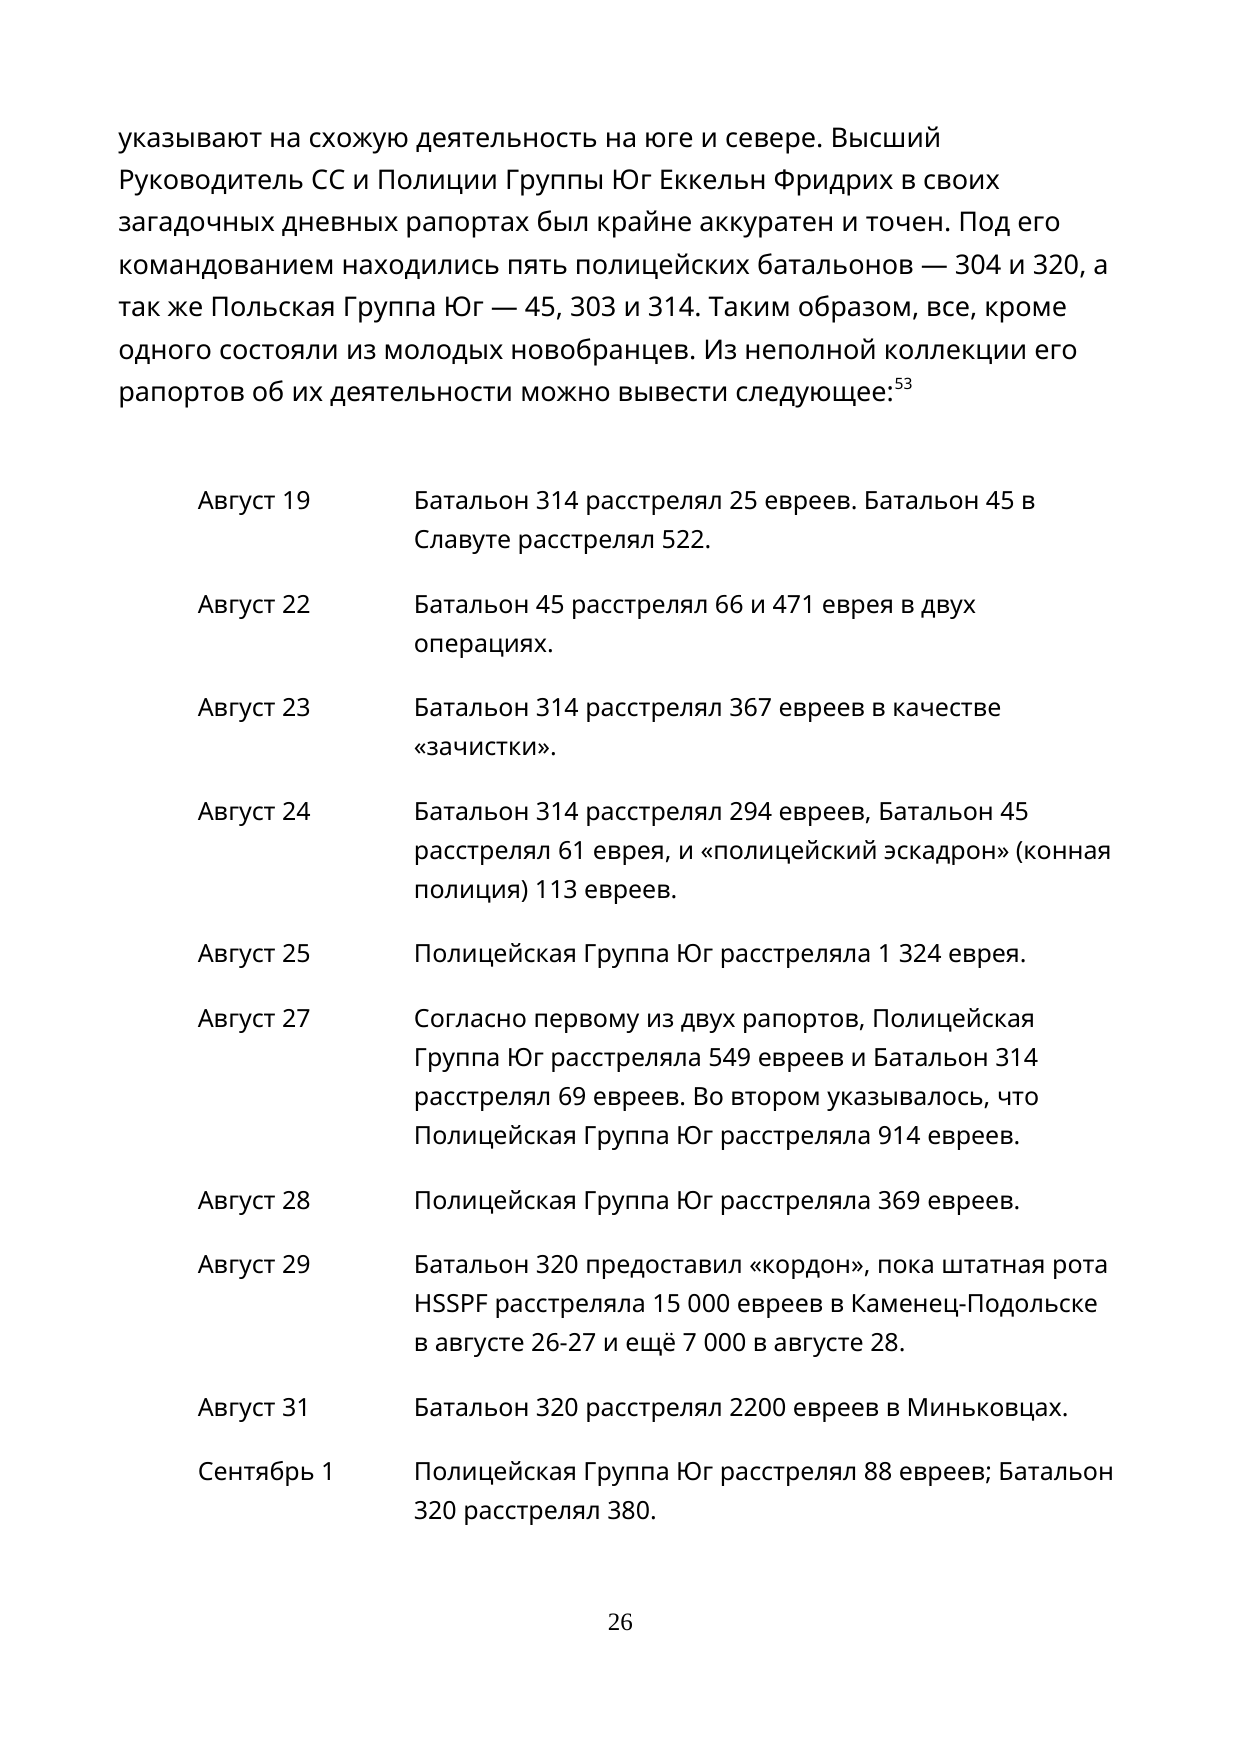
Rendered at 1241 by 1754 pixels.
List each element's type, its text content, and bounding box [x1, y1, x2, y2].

table_cell Батальон 45 расстрелял 66 и 471 еврея в двух операциях. [408, 581, 1122, 684]
table_cell Август 31 [118, 1384, 408, 1448]
table_cell Полицейская Группа Юг расстреляла 369 евреев. [408, 1177, 1122, 1241]
table_cell Август 27 [118, 995, 408, 1177]
table_cell Полицейская Группа Юг расстреляла 1 324 еврея. [408, 930, 1122, 995]
table_cell Август 25 [118, 930, 408, 995]
table_cell Батальон 320 расстрелял 2200 евреев в Миньковцах. [408, 1384, 1122, 1448]
table_cell Полицейская Группа Юг расстрелял 88 евреев; Батальон 320 расстрелял 380. [408, 1448, 1122, 1552]
table_cell Сентябрь 1 [118, 1448, 408, 1552]
table_cell Батальон 320 предоставил «кордон», пока штатная рота HSSPF расстреляла 15 000 евреев в Каменец-Подольске в августе 26-27 и ещё 7 000 в августе 28. [408, 1241, 1122, 1384]
table_cell Август 23 [118, 684, 408, 788]
table_cell Согласно первому из двух рапортов, Полицейская Группа Юг расстреляла 549 евреев и Батальон 314 расстрелял 69 евреев. Во втором указывалось, что Полицейская Группа Юг расстреляла 914 евреев. [408, 995, 1122, 1177]
table_cell Август 22 [118, 581, 408, 684]
table_header Август 19 [118, 477, 408, 581]
table_cell Август 28 [118, 1177, 408, 1241]
text указывают на схожую деятельность на юге и севере. Высший Руководитель СС и Полиции Группы Юг Еккельн Фридрих в своих загадочных дневных рапортах был крайне аккуратен и точен. Под его командованием находились пять полицейских батальонов — 304 и 320, а так же Польская Группа Юг — 45, 303 и 314. Таким образом, все, кроме одного состояли из молодых новобранцев. Из неполной коллекции его рапортов об их деятельности можно вывести следующее: [118, 118, 1122, 409]
table_header Батальон 314 расстрелял 25 евреев. Батальон 45 в Славуте расстрелял 522. [408, 477, 1122, 581]
table_cell Батальон 314 расстрелял 294 евреев, Батальон 45 расстрелял 61 еврея, и «полицейский эскадрон» (конная полиция) 113 евреев. [408, 788, 1122, 930]
table_cell Батальон 314 расстрелял 367 евреев в качестве «зачистки». [408, 684, 1122, 788]
table_cell Август 24 [118, 788, 408, 930]
table_cell Август 29 [118, 1241, 408, 1384]
